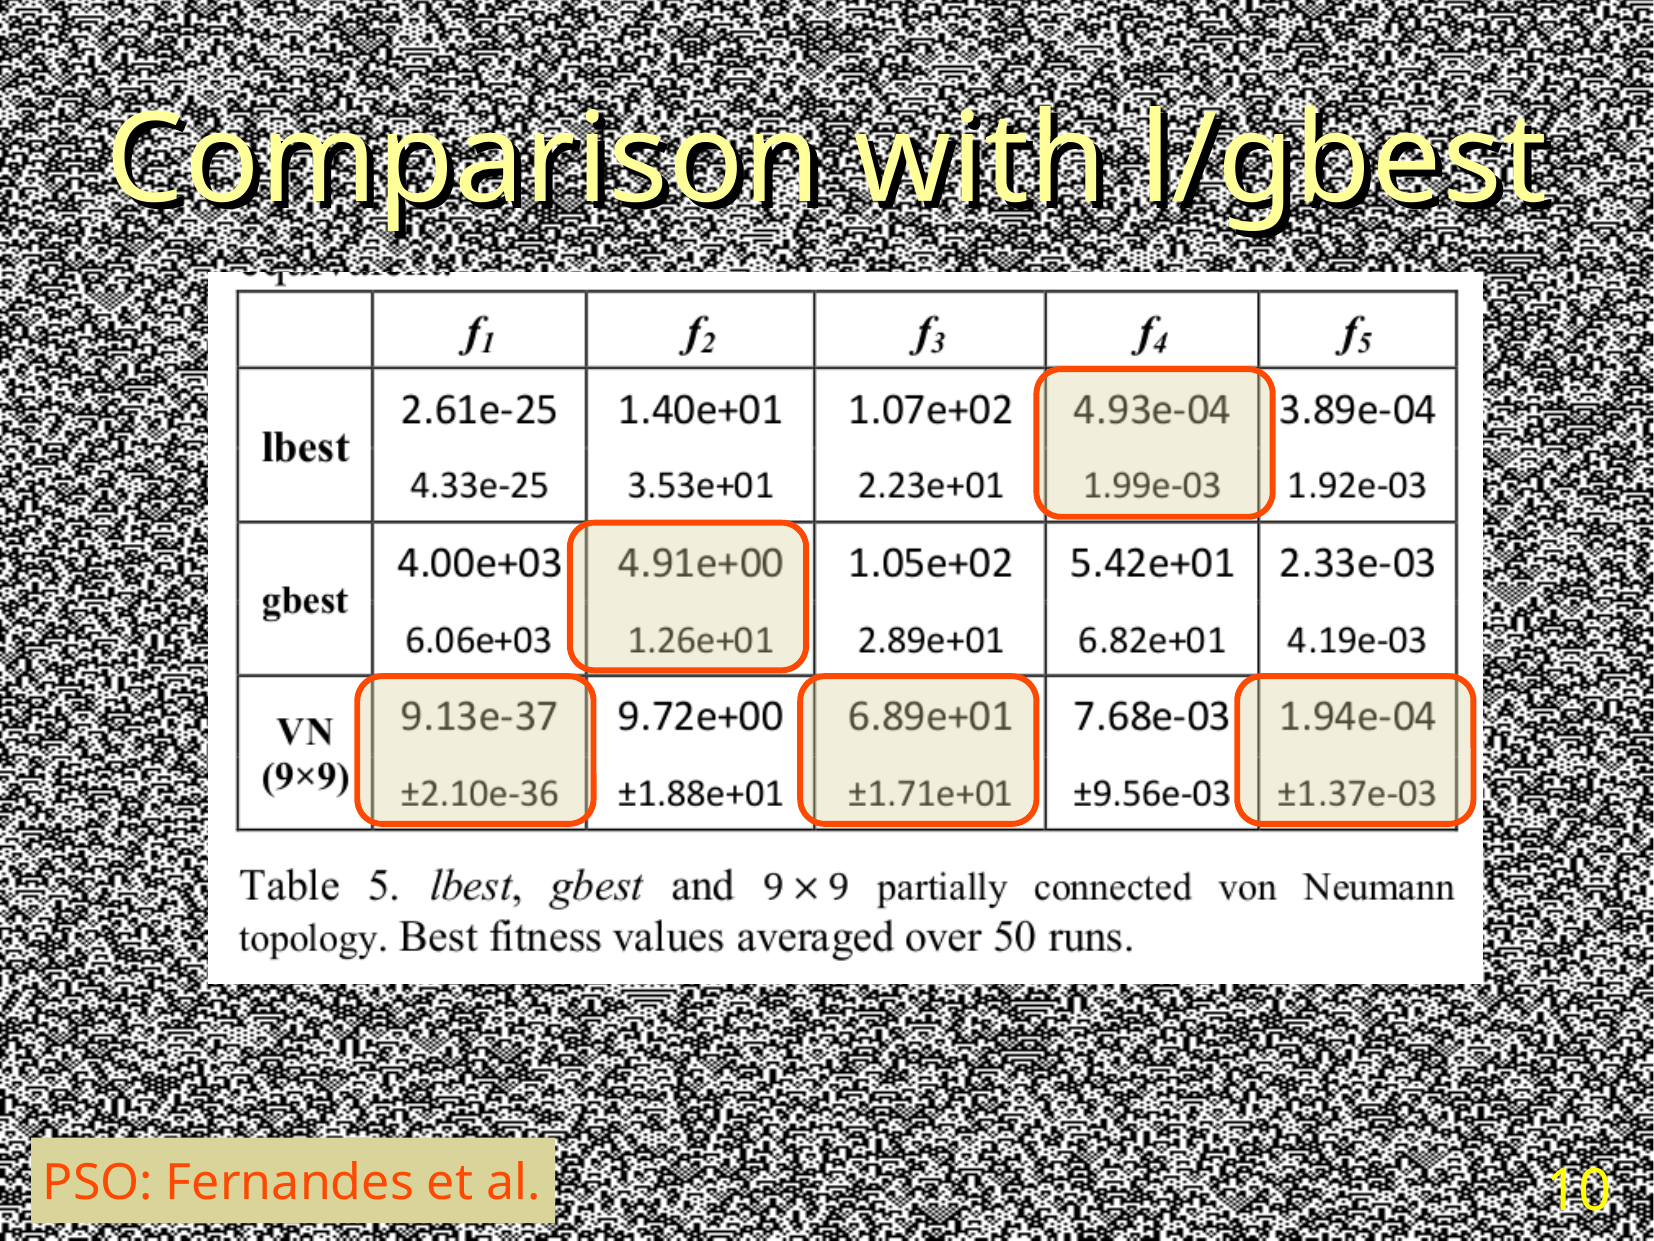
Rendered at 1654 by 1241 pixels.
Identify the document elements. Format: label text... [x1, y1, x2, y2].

text_box [569, 522, 807, 671]
text_box [1237, 676, 1474, 824]
picture [0, 0, 1654, 1241]
text_box [800, 676, 1037, 824]
text_box [357, 676, 594, 824]
text_box [1036, 369, 1273, 517]
title Comparison with l/gbest [82, 49, 1571, 257]
